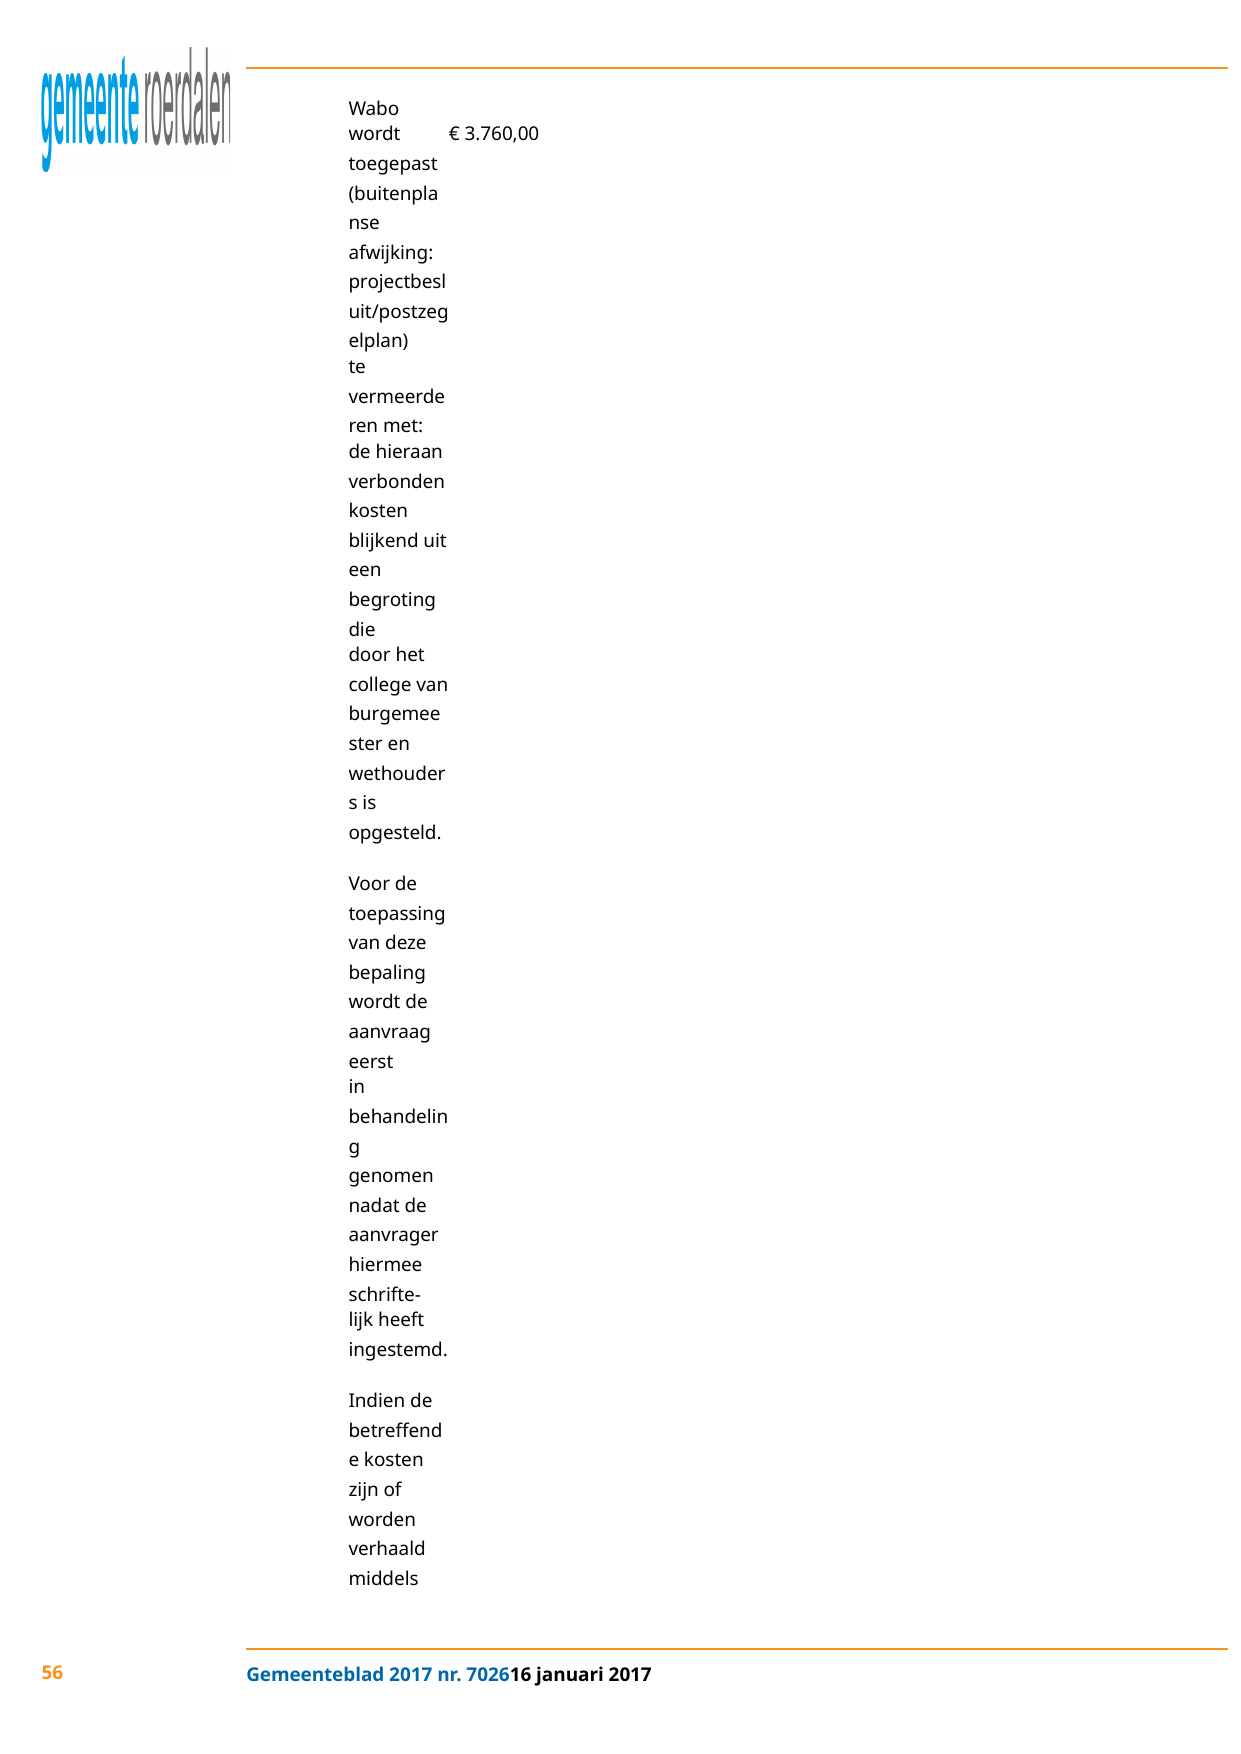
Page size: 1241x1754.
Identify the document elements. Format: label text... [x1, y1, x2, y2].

table_cell Voor de toepassing van deze bepaling wordt de aanvraag eerst [348, 870, 449, 1074]
table_cell door het college van burgemeester en wethouders is opgesteld. [348, 641, 449, 845]
table_cell te vermeerderen met: [348, 353, 449, 438]
table_cell [248, 1388, 348, 1591]
picture [41, 134, 48, 172]
table_cell [449, 845, 549, 870]
table_cell [248, 641, 348, 845]
table_cell [449, 1306, 549, 1362]
table_cell [248, 1362, 348, 1387]
table_cell [449, 353, 549, 438]
table_cell in behandeling genomen nadat de aanvrager hiermee schrifte- [348, 1074, 449, 1306]
table_cell de hieraan verbonden kosten blijkend uit een begroting die [348, 438, 449, 641]
table_cell [449, 95, 549, 121]
table_cell [449, 641, 549, 845]
table_cell Wabo [348, 95, 449, 121]
table_cell [449, 1362, 549, 1387]
table_cell € 3.760,00 [449, 121, 549, 353]
table_cell [248, 1306, 348, 1362]
table_cell [248, 353, 348, 438]
table_cell [248, 870, 348, 1074]
table_cell [248, 121, 348, 353]
picture [41, 47, 231, 172]
table_cell lijk heeft ingestemd. [348, 1306, 449, 1362]
table_cell [248, 1074, 348, 1306]
table_cell [449, 870, 549, 1074]
table_cell [248, 845, 348, 870]
table_cell [348, 1362, 449, 1387]
table_cell [449, 1074, 549, 1306]
table_cell [449, 1388, 549, 1591]
table_cell [449, 438, 549, 641]
table_cell [348, 845, 449, 870]
table_cell [248, 95, 348, 121]
table_cell [248, 438, 348, 641]
table_cell Indien de betreffende kosten zijn of worden verhaald middels [348, 1388, 449, 1591]
table_cell wordt toegepast (buitenplanse afwijking: projectbesluit/postzegelplan) [348, 121, 449, 353]
